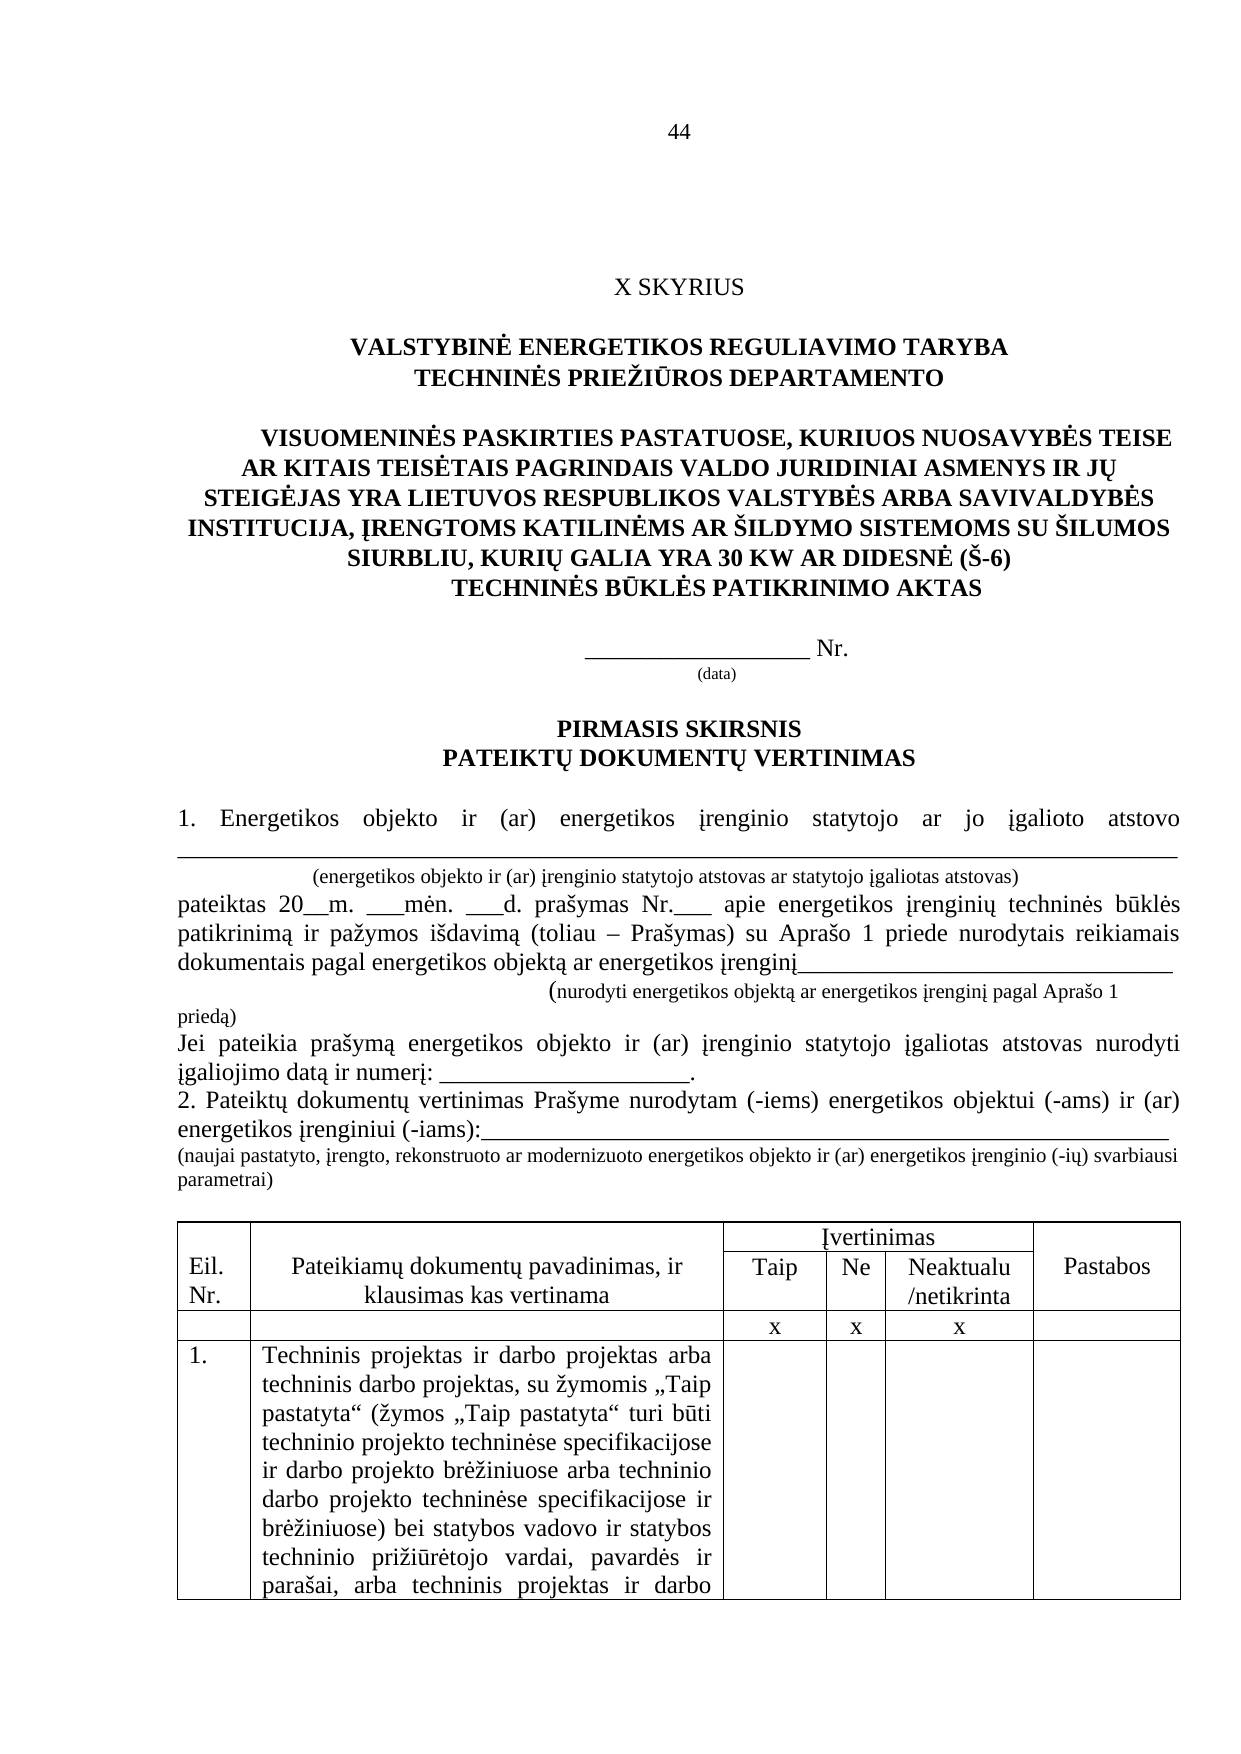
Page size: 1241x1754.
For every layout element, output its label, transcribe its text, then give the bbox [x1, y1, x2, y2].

table_cell 1. [178, 1341, 250, 1599]
table_cell [886, 1341, 1033, 1599]
table_header Pastabos [1034, 1223, 1180, 1310]
text (naujai pastatyto, įrengto, rekonstruoto ar modernizuoto energetikos objekto ir (ar) energetikos įrenginio (-ių) svarbiausi parametrai) [177, 1143, 1181, 1191]
text TECHNINĖS PRIEŽIŪROS DEPARTAMENTO [177, 363, 1181, 391]
text Jei pateikia prašymą energetikos objekto ir (ar) įrenginio statytojo įgaliotas atstovas nurodyti įgaliojimo datą ir numerį: ____________________. [177, 1028, 1181, 1086]
text VISUOMENINĖS PASKIRTIES PASTATUOSE, KURIUOS NUOSAVYBĖS TEISE AR KITAIS TEISĖTAIS PAGRINDAIS VALDO JURIDINIAI ASMENYS IR JŲ STEIGĖJAS YRA LIETUVOS RESPUBLIKOS VALSTYBĖS ARBA SAVIVALDYBĖS INSTITUCIJA, ĮRENGTOMS KATILINĖMS AR ŠILDYMO SISTEMOMS SU ŠILUMOS SIURBLIU, KURIŲ GALIA YRA 30 KW AR DIDESNĖ (Š-6) [177, 423, 1181, 572]
table_cell Ne [827, 1252, 885, 1310]
table_cell Techninis projektas ir darbo projektas arba techninis darbo projektas, su žymomis „Taip pastatyta“ (žymos „Taip pastatyta“ turi būti techninio projekto techninėse specifikacijose ir darbo projekto brėžiniuose arba techninio darbo projekto techninėse specifikacijose ir brėžiniuose) bei statybos vadovo ir statybos techninio prižiūrėtojo vardai, pavardės ir parašai, arba techninis projektas ir darbo [251, 1341, 723, 1599]
table_header Neaktualu/netikrinta [897, 1252, 1028, 1310]
table_cell x [827, 1311, 885, 1339]
table_cell [886, 1252, 897, 1310]
table_cell [1034, 1341, 1180, 1599]
table_cell [724, 1341, 826, 1599]
table_header Pateikiamų dokumentų pavadinimas, ir klausimas kas vertinama [251, 1223, 723, 1310]
table_cell x [886, 1311, 1033, 1339]
text (nurodyti energetikos objektą ar energetikos įrenginį pagal Aprašo 1 priedą) [177, 975, 1181, 1028]
text (data) [177, 664, 1181, 683]
table_cell [827, 1341, 885, 1599]
table_cell Taip [724, 1252, 826, 1310]
text __________________ Nr. [177, 633, 1181, 662]
text VALSTYBINĖ ENERGETIKOS REGULIAVIMO TARYBA [177, 332, 1181, 361]
text pateiktas 20__m. ___mėn. ___d. prašymas Nr.___ apie energetikos įrenginių techninės būklės patikrinimą ir pažymos išdavimą (toliau – Prašymas) su Aprašo 1 priede nurodytais reikiamais dokumentais pagal energetikos objektą ar energetikos įrenginį______________________________ [177, 889, 1181, 975]
table_cell [1034, 1311, 1180, 1339]
table_header Įvertinimas [724, 1223, 1033, 1251]
text 2. Pateiktų dokumentų vertinimas Prašyme nurodytam (-iems) energetikos objektui (-ams) ir (ar) energetikos įrenginiui (-iams):_______________________________________________________ [177, 1086, 1181, 1143]
text X SKYRIUS [177, 272, 1181, 301]
table_cell [251, 1311, 723, 1339]
table_header [177, 176, 1177, 243]
table_cell [1028, 1252, 1033, 1310]
text PIRMASIS SKIRSNIS [177, 714, 1181, 743]
table_cell x [724, 1311, 826, 1339]
text TECHNINĖS BŪKLĖS PATIKRINIMO AKTAS [177, 573, 1181, 602]
table_cell [178, 1311, 250, 1339]
text 1. Energetikos objekto ir (ar) energetikos įrenginio statytojo ar jo įgalioto atstovo ________________________________________________________________________________ (energetikos objekto ir (ar) įrenginio statytojo atstovas ar statytojo įgaliotas atstovas) [177, 803, 1181, 889]
text PATEIKTŲ DOKUMENTŲ VERTINIMAS [177, 743, 1181, 771]
table_header Eil. Nr. [178, 1223, 250, 1310]
